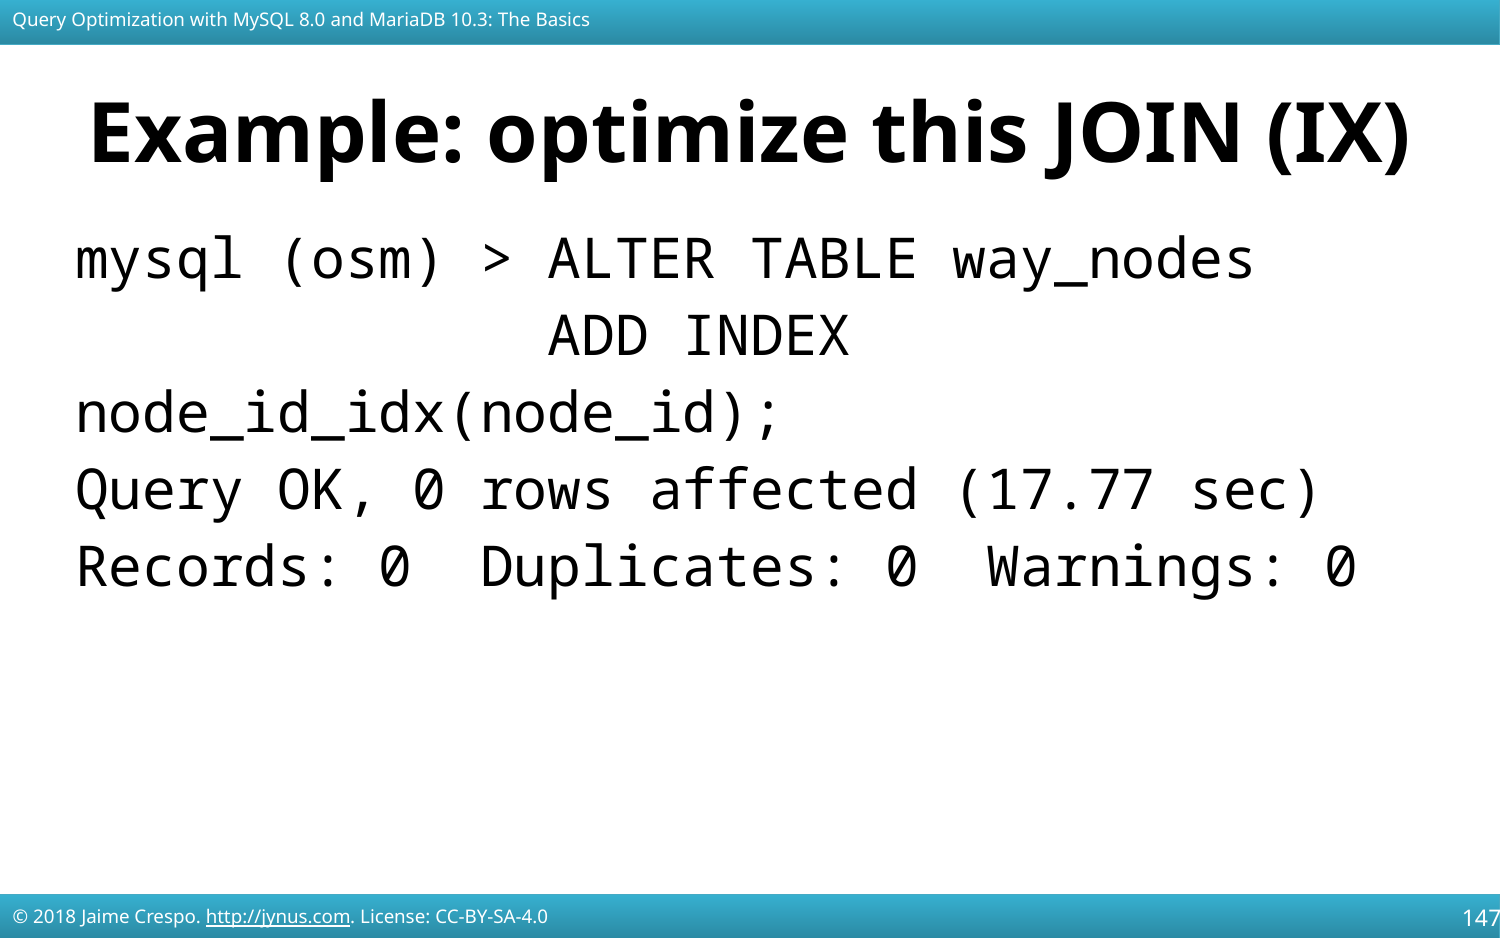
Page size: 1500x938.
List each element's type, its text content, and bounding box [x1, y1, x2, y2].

title Example: optimize this JOIN (IX) [75, 51, 1425, 209]
list mysql (osm) > ALTER TABLE way_nodes ADD INDEX node_id_idx(node_id); Query OK, 0 rows affected (17.77 sec) Records: 0 Duplicates: 0 Warnings: 0 [75, 218, 1425, 876]
slide_number [1389, 896, 1490, 935]
